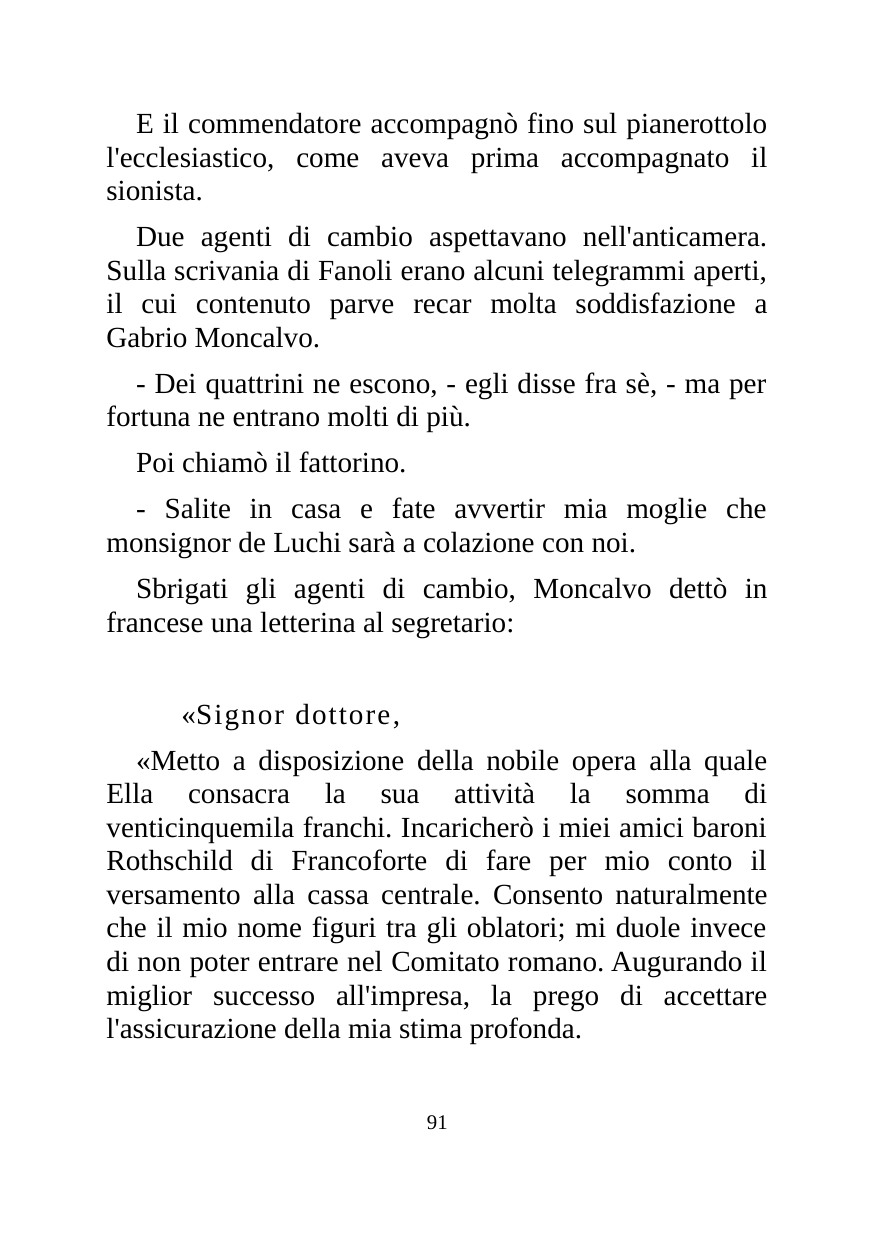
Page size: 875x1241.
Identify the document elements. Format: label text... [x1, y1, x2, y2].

text «Signor dottore, [181, 697, 768, 730]
text Due agenti di cambio aspettavano nell'anticamera. Sulla scrivania di Fanoli erano alcuni telegrammi aperti, il cui contenuto parve recar molta soddisfazione a Gabrio Moncalvo. [106, 219, 768, 353]
text Poi chiamò il fattorino. [106, 446, 768, 479]
text «Metto a disposizione della nobile opera alla quale Ella consacra la sua attività la somma di venticinquemila franchi. Incaricherò i miei amici baroni Rothschild di Francoforte di fare per mio conto il versamento alla cassa centrale. Consento naturalmente che il mio nome figuri tra gli oblatori; mi duole invece di non poter entrare nel Comitato romano. Augurando il miglior successo all'impresa, la prego di accettare l'assicurazione della mia stima profonda. [106, 743, 768, 1045]
text - Dei quattrini ne escono, - egli disse fra sè, - ma per fortuna ne entrano molti di più. [106, 366, 768, 433]
text Sbrigati gli agenti di cambio, Moncalvo dettò in francese una letterina al segretario: [106, 571, 768, 638]
text - Salite in casa e fate avvertir mia moglie che monsignor de Luchi sarà a colazione con noi. [106, 492, 768, 559]
text E il commendatore accompagnò fino sul pianerottolo l'ecclesiastico, come aveva prima accompagnato il sionista. [106, 106, 768, 207]
